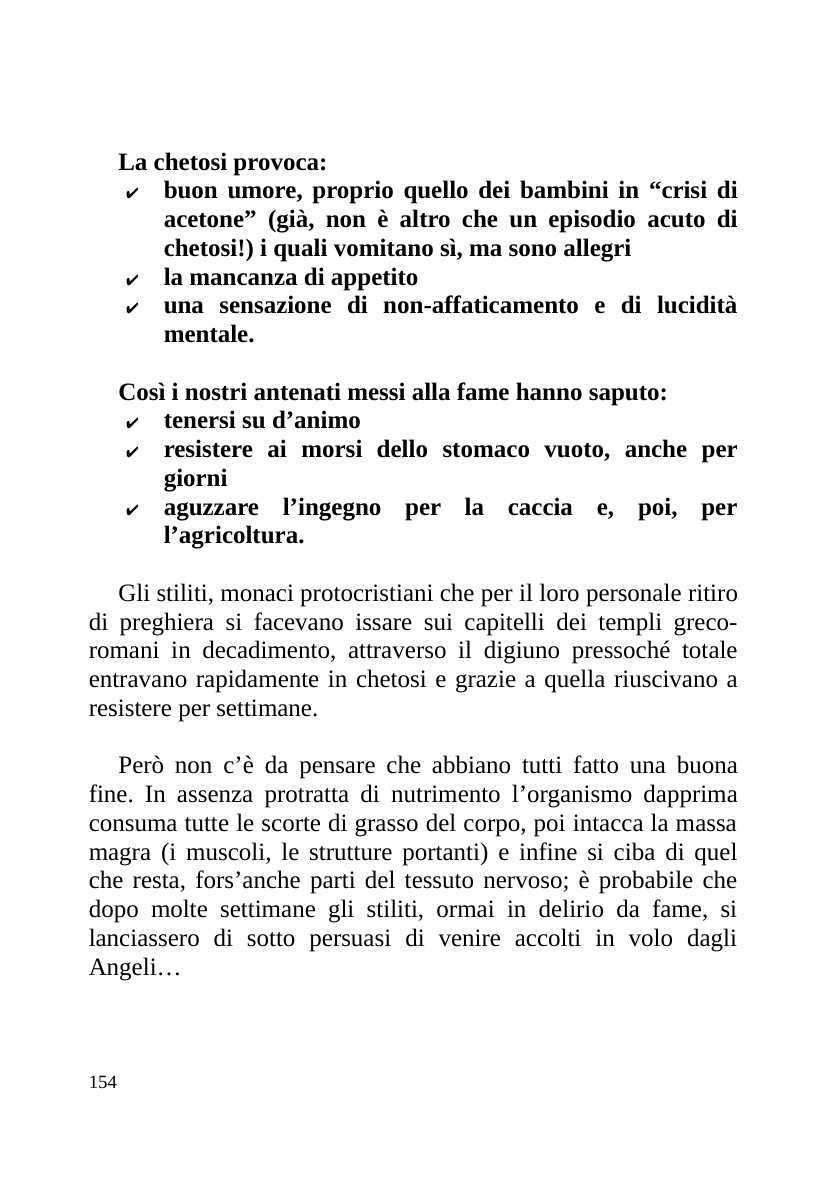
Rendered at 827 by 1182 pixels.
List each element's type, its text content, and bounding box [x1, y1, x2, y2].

list buon umore, proprio quello dei bambini in “crisi di acetone” (già, non è altro che un episodio acuto di chetosi!) i quali vomitano sì, ma sono allegri [126, 176, 738, 262]
text La chetosi provoca: [88, 147, 738, 176]
list aguzzare l’ingegno per la caccia e, poi, per l’agricoltura. [126, 492, 738, 549]
list una sensazione di non-affaticamento e di lucidità mentale. [126, 291, 738, 348]
list la mancanza di appetito [126, 262, 738, 291]
text Così i nostri antenati messi alla fame hanno saputo: [88, 377, 738, 406]
list resistere ai morsi dello stomaco vuoto, anche per giorni [126, 434, 738, 492]
text Gli stiliti, monaci protocristiani che per il loro personale ritiro di preghiera si facevano issare sui capitelli dei templi greco-romani in decadimento, attraverso il digiuno pressoché totale entravano rapidamente in chetosi e grazie a quella riuscivano a resistere per settimane. [88, 578, 738, 722]
list tenersi su d’animo [126, 406, 738, 434]
text Però non c’è da pensare che abbiano tutti fatto una buona fine. In assenza protratta di nutrimento l’organismo dapprima consuma tutte le scorte di grasso del corpo, poi intacca la massa magra (i muscoli, le strutture portanti) e infine si ciba di quel che resta, fors’anche parti del tessuto nervoso; è probabile che dopo molte settimane gli stiliti, ormai in delirio da fame, si lanciassero di sotto persuasi di venire accolti in volo dagli Angeli… [88, 751, 738, 981]
